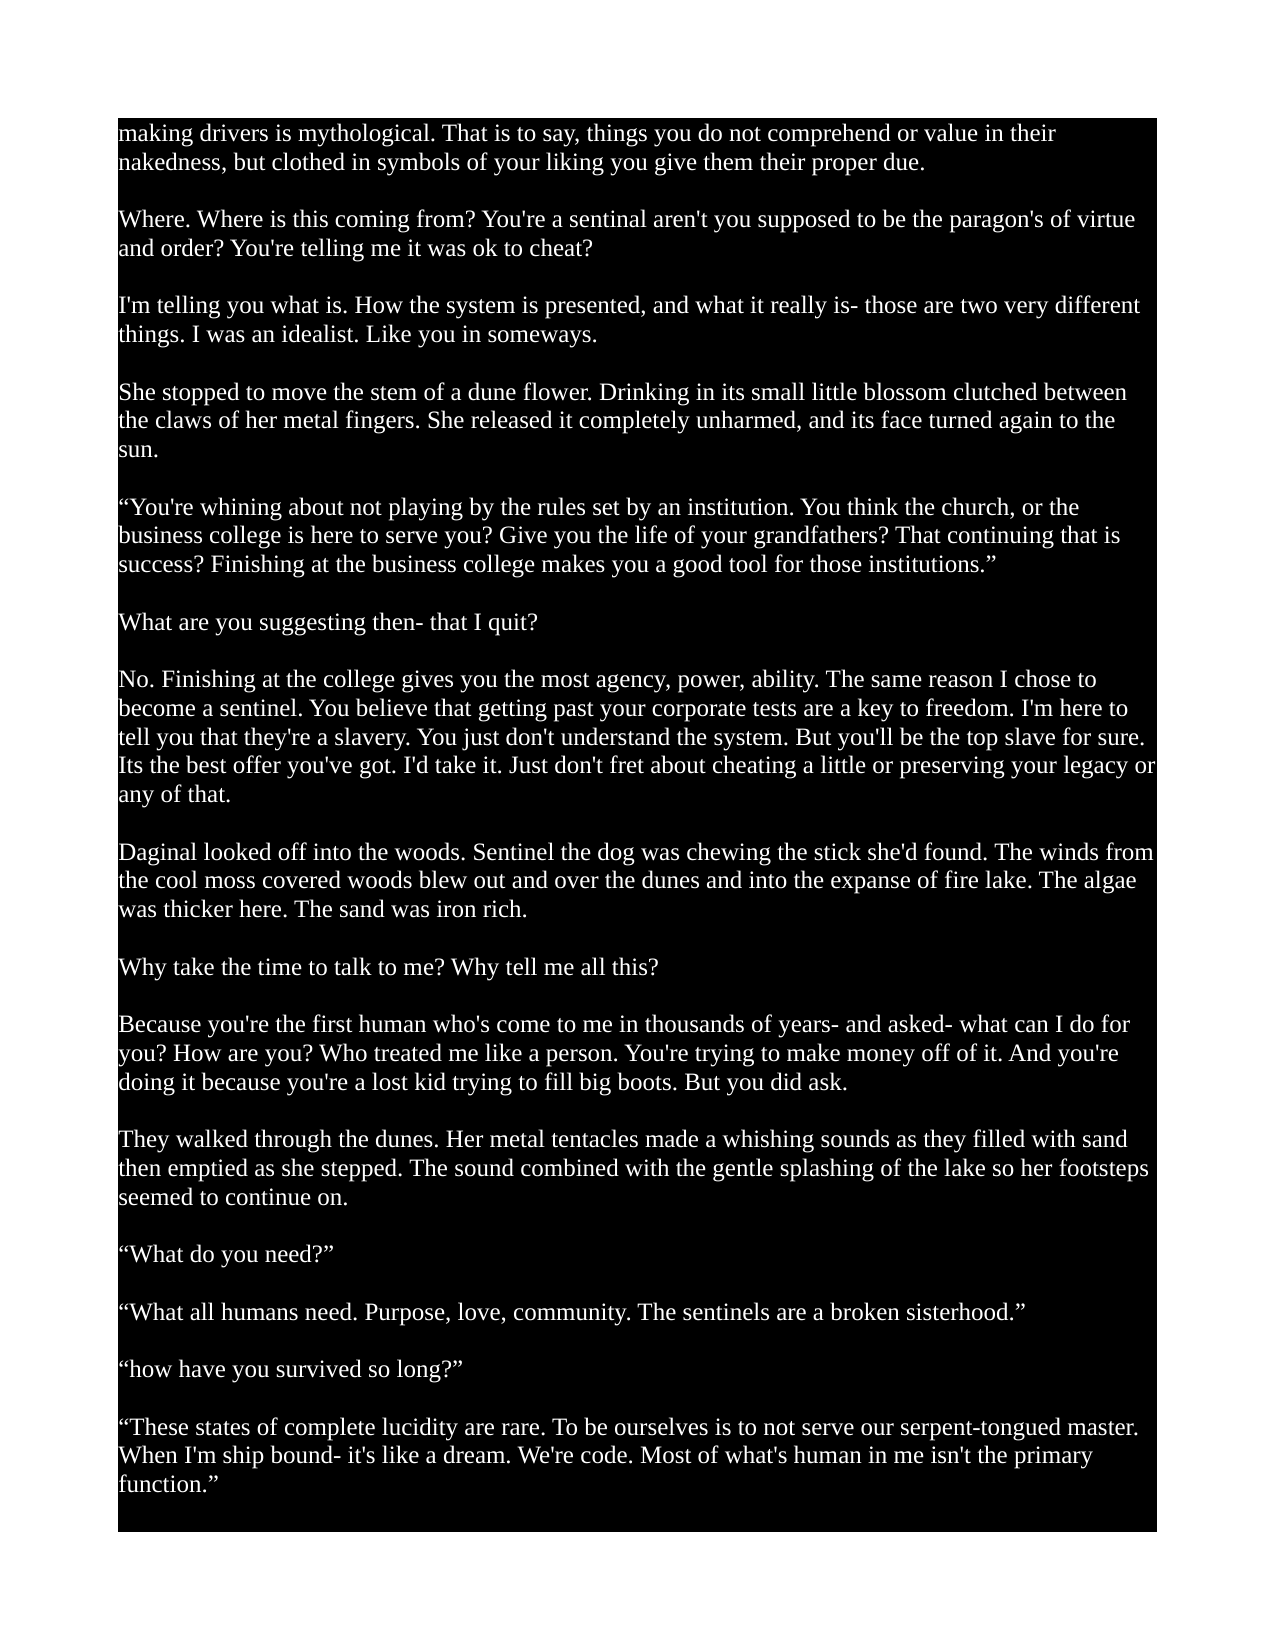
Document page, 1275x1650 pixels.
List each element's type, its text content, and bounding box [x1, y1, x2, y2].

text “What do you need?” [118, 1239, 1157, 1268]
text making drivers is mythological. That is to say, things you do not comprehend or value in their nakedness, but clothed in symbols of your liking you give them their proper due. [118, 118, 1157, 176]
text Daginal looked off into the woods. Sentinel the dog was chewing the stick she'd found. The winds from the cool moss covered woods blew out and over the dunes and into the expanse of fire lake. The algae was thicker here. The sand was iron rich. [118, 837, 1157, 923]
text “What all humans need. Purpose, love, community. The sentinels are a broken sisterhood.” “how have you survived so long?” “These states of complete lucidity are rare. To be ourselves is to not serve our serpent-tongued master. When I'm ship bound- it's like a dream. We're code. Most of what's human in me isn't the primary function.” [118, 1297, 1157, 1498]
text Where. Where is this coming from? You're a sentinal aren't you supposed to be the paragon's of virtue and order? You're telling me it was ok to cheat? I'm telling you what is. How the system is presented, and what it really is- those are two very different things. I was an idealist. Like you in someways. She stopped to move the stem of a dune flower. Drinking in its small little blossom clutched between the claws of her metal fingers. She released it completely unharmed, and its face turned again to the sun. [118, 204, 1157, 463]
text Why take the time to talk to me? Why tell me all this? Because you're the first human who's come to me in thousands of years- and asked- what can I do for you? How are you? Who treated me like a person. You're trying to make money off of it. And you're doing it because you're a lost kid trying to fill big boots. But you did ask. They walked through the dunes. Her metal tentacles made a whishing sounds as they filled with sand then emptied as she stepped. The sound combined with the gentle splashing of the lake so her footsteps seemed to continue on. [118, 952, 1157, 1211]
text “You're whining about not playing by the rules set by an institution. You think the church, or the business college is here to serve you? Give you the life of your grandfathers? That continuing that is success? Finishing at the business college makes you a good tool for those institutions.” What are you suggesting then- that I quit? No. Finishing at the college gives you the most agency, power, ability. The same reason I chose to become a sentinel. You believe that getting past your corporate tests are a key to freedom. I'm here to tell you that they're a slavery. You just don't understand the system. But you'll be the top slave for sure. Its the best offer you've got. I'd take it. Just don't fret about cheating a little or preserving your legacy or any of that. [118, 492, 1157, 808]
